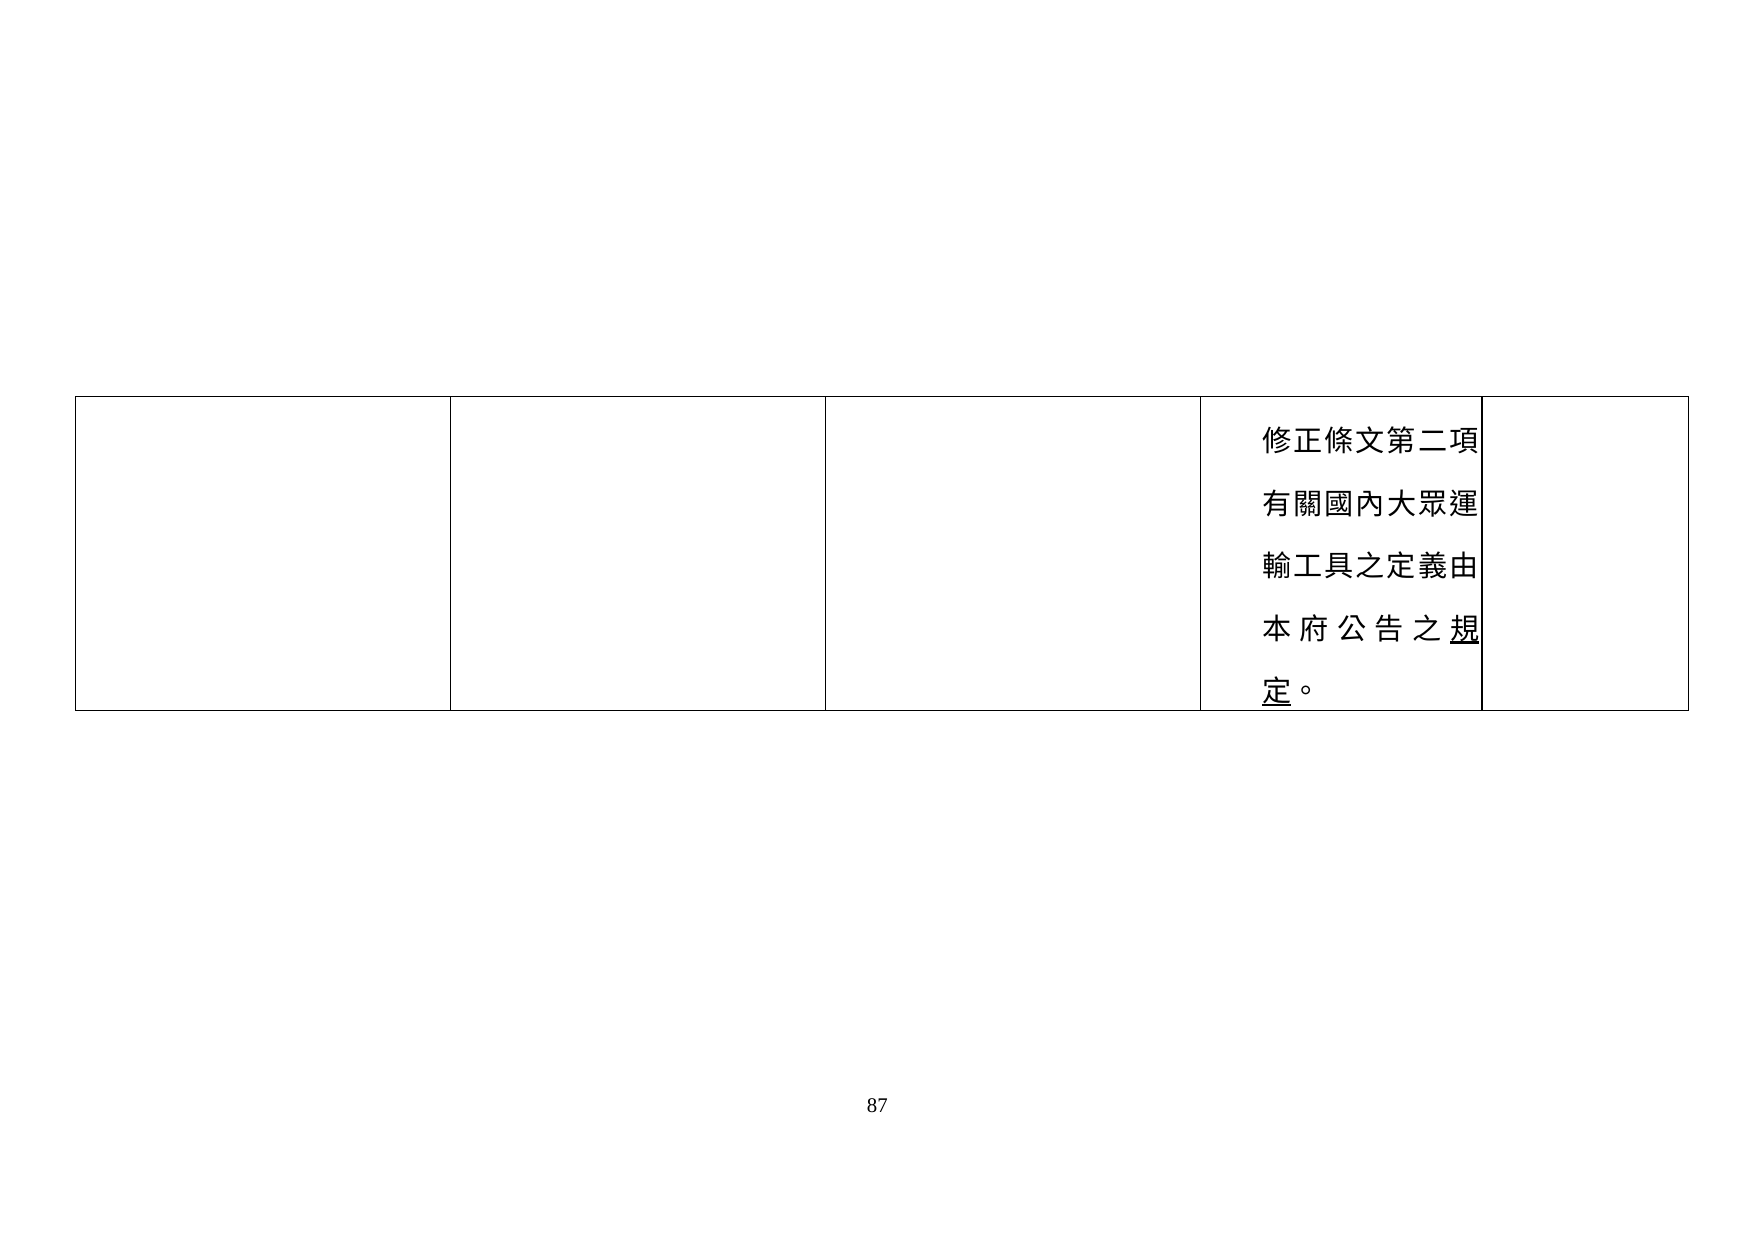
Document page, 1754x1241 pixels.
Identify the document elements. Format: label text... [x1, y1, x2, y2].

table_cell [451, 397, 825, 710]
table_cell [76, 397, 450, 710]
table_cell 修正條文第二項有關國內大眾運輸工具之定義由本府公告之規定。 [1201, 397, 1481, 710]
table_cell [826, 397, 1200, 710]
table_cell [1483, 397, 1688, 710]
